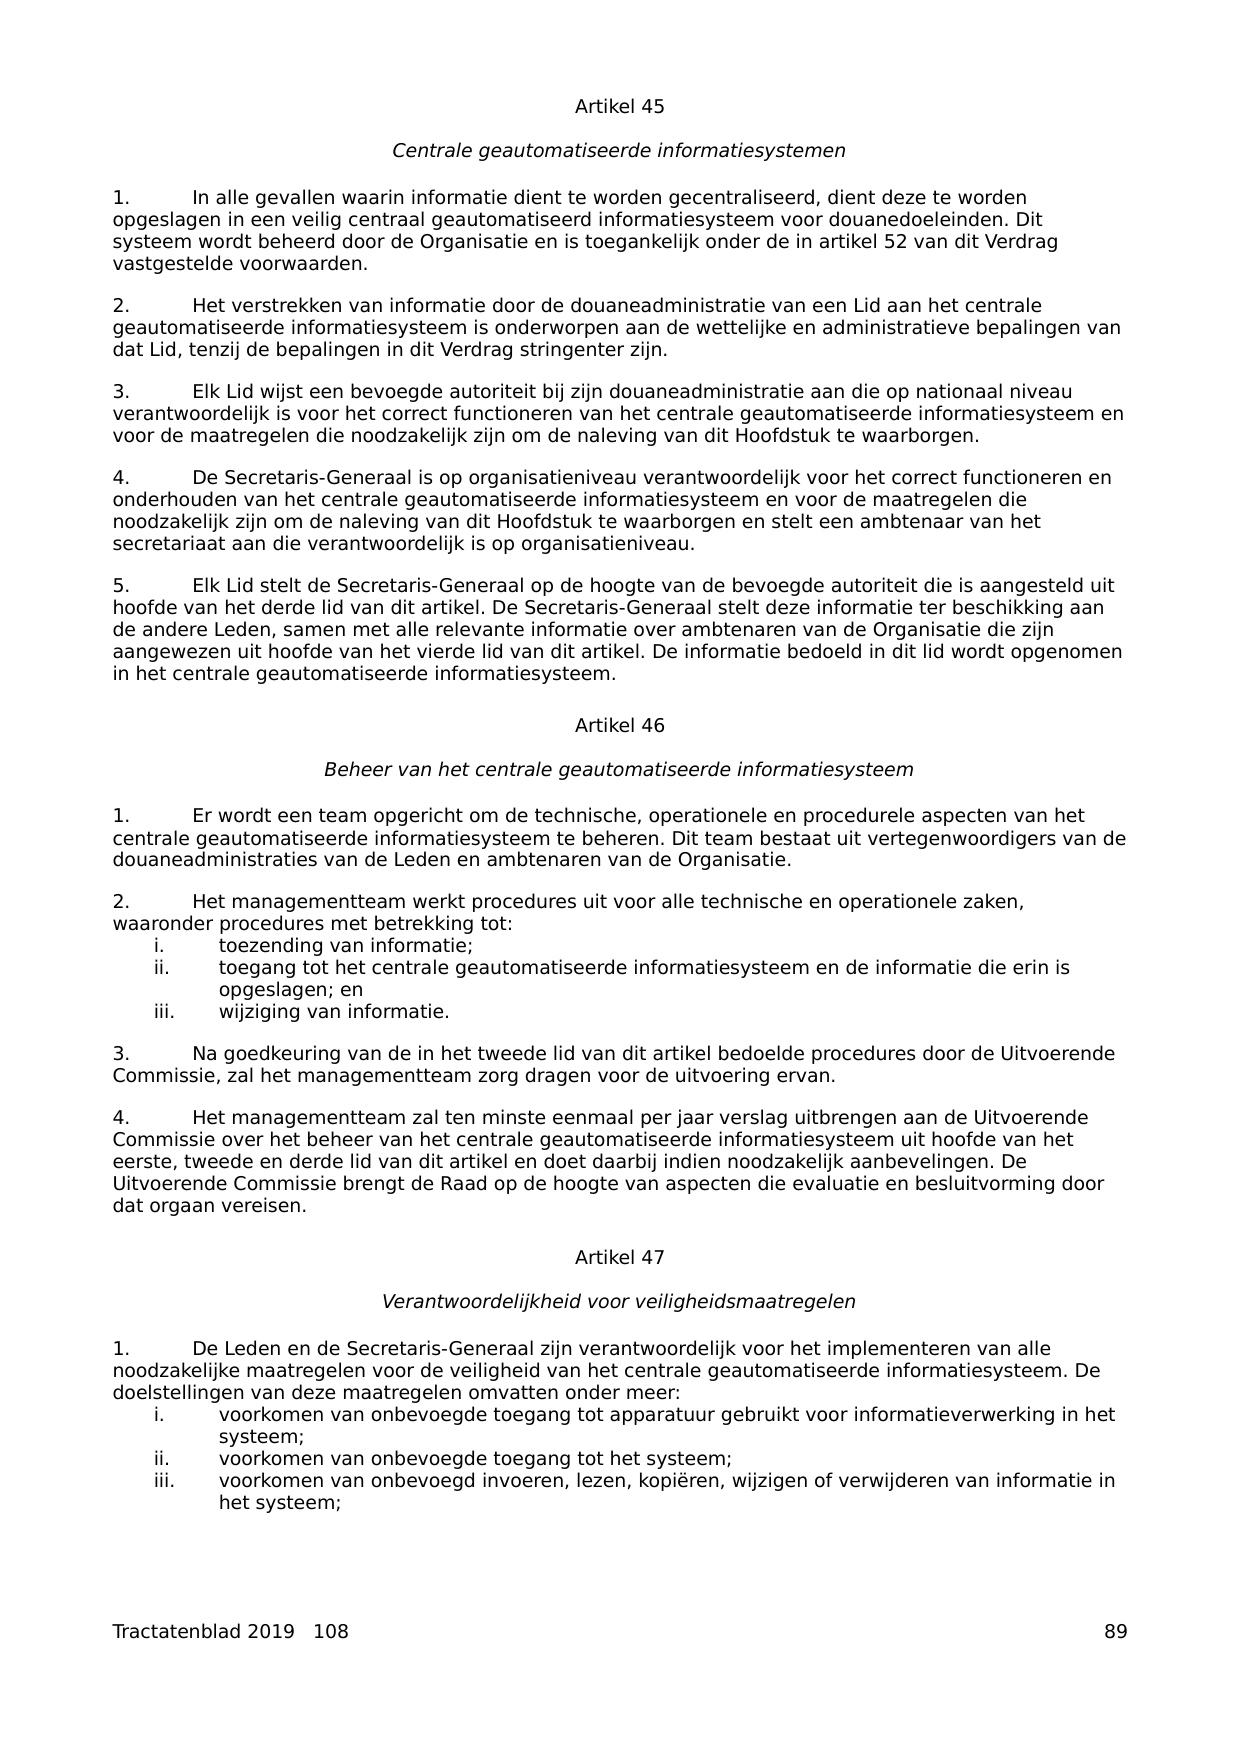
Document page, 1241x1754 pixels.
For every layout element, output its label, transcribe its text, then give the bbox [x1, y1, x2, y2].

subtitle Artikel 45 Centrale geautomatiseerde informatiesystemen [112, 96, 1128, 162]
text i. voorkomen van onbevoegde toegang tot apparatuur gebruikt voor informatieverwerking in het systeem; [153, 1404, 1128, 1448]
text 1. De Leden en de Secretaris-Generaal zijn verantwoordelijk voor het implementeren van alle noodzakelijke maatregelen voor de veiligheid van het centrale geautomatiseerde informatiesysteem. De doelstellingen van deze maatregelen omvatten onder meer: [112, 1338, 1128, 1404]
text 4. Het managementteam zal ten minste eenmaal per jaar verslag uitbrengen aan de Uitvoerende Commissie over het beheer van het centrale geautomatiseerde informatiesysteem uit hoofde van het eerste, tweede en derde lid van dit artikel en doet daarbij indien noodzakelijk aanbevelingen. De Uitvoerende Commissie brengt de Raad op de hoogte van aspecten die evaluatie en besluitvorming door dat orgaan vereisen. [112, 1107, 1128, 1217]
subtitle Artikel 46 Beheer van het centrale geautomatiseerde informatiesysteem [112, 714, 1128, 780]
text iii. wijziging van informatie. [153, 1001, 1128, 1023]
text ii. toegang tot het centrale geautomatiseerde informatiesysteem en de informatie die erin is opgeslagen; en [153, 957, 1128, 1001]
text 2. Het managementteam werkt procedures uit voor alle technische en operationele zaken, waaronder procedures met betrekking tot: [112, 891, 1128, 935]
text 1. Er wordt een team opgericht om de technische, operationele en procedurele aspecten van het centrale geautomatiseerde informatiesysteem te beheren. Dit team bestaat uit vertegenwoordigers van de douaneadministraties van de Leden en ambtenaren van de Organisatie. [112, 805, 1128, 871]
text 1. In alle gevallen waarin informatie dient te worden gecentraliseerd, dient deze te worden opgeslagen in een veilig centraal geautomatiseerd informatiesysteem voor douanedoeleinden. Dit systeem wordt beheerd door de Organisatie en is toegankelijk onder de in artikel 52 van dit Verdrag vastgestelde voorwaarden. [112, 187, 1128, 275]
text iii. voorkomen van onbevoegd invoeren, lezen, kopiëren, wijzigen of verwijderen van informatie in het systeem; [153, 1470, 1128, 1514]
text ii. voorkomen van onbevoegde toegang tot het systeem; [153, 1448, 1128, 1470]
text i. toezending van informatie; [153, 935, 1128, 957]
text 5. Elk Lid stelt de Secretaris-Generaal op de hoogte van de bevoegde autoriteit die is aangesteld uit hoofde van het derde lid van dit artikel. De Secretaris-Generaal stelt deze informatie ter beschikking aan de andere Leden, samen met alle relevante informatie over ambtenaren van de Organisatie die zijn aangewezen uit hoofde van het vierde lid van dit artikel. De informatie bedoeld in dit lid wordt opgenomen in het centrale geautomatiseerde informatiesysteem. [112, 574, 1128, 684]
text 3. Na goedkeuring van de in het tweede lid van dit artikel bedoelde procedures door de Uitvoerende Commissie, zal het managementteam zorg dragen voor de uitvoering ervan. [112, 1043, 1128, 1087]
text 3. Elk Lid wijst een bevoegde autoriteit bij zijn douaneadministratie aan die op nationaal niveau verantwoordelijk is voor het correct functioneren van het centrale geautomatiseerde informatiesysteem en voor de maatregelen die noodzakelijk zijn om de naleving van dit Hoofdstuk te waarborgen. [112, 381, 1128, 447]
subtitle Artikel 47 Verantwoordelijkheid voor veiligheidsmaatregelen [112, 1247, 1128, 1313]
text 4. De Secretaris-Generaal is op organisatieniveau verantwoordelijk voor het correct functioneren en onderhouden van het centrale geautomatiseerde informatiesysteem en voor de maatregelen die noodzakelijk zijn om de naleving van dit Hoofdstuk te waarborgen en stelt een ambtenaar van het secretariaat aan die verantwoordelijk is op organisatieniveau. [112, 467, 1128, 554]
text 2. Het verstrekken van informatie door de douaneadministratie van een Lid aan het centrale geautomatiseerde informatiesysteem is onderworpen aan de wettelijke en administratieve bepalingen van dat Lid, tenzij de bepalingen in dit Verdrag stringenter zijn. [112, 295, 1128, 361]
